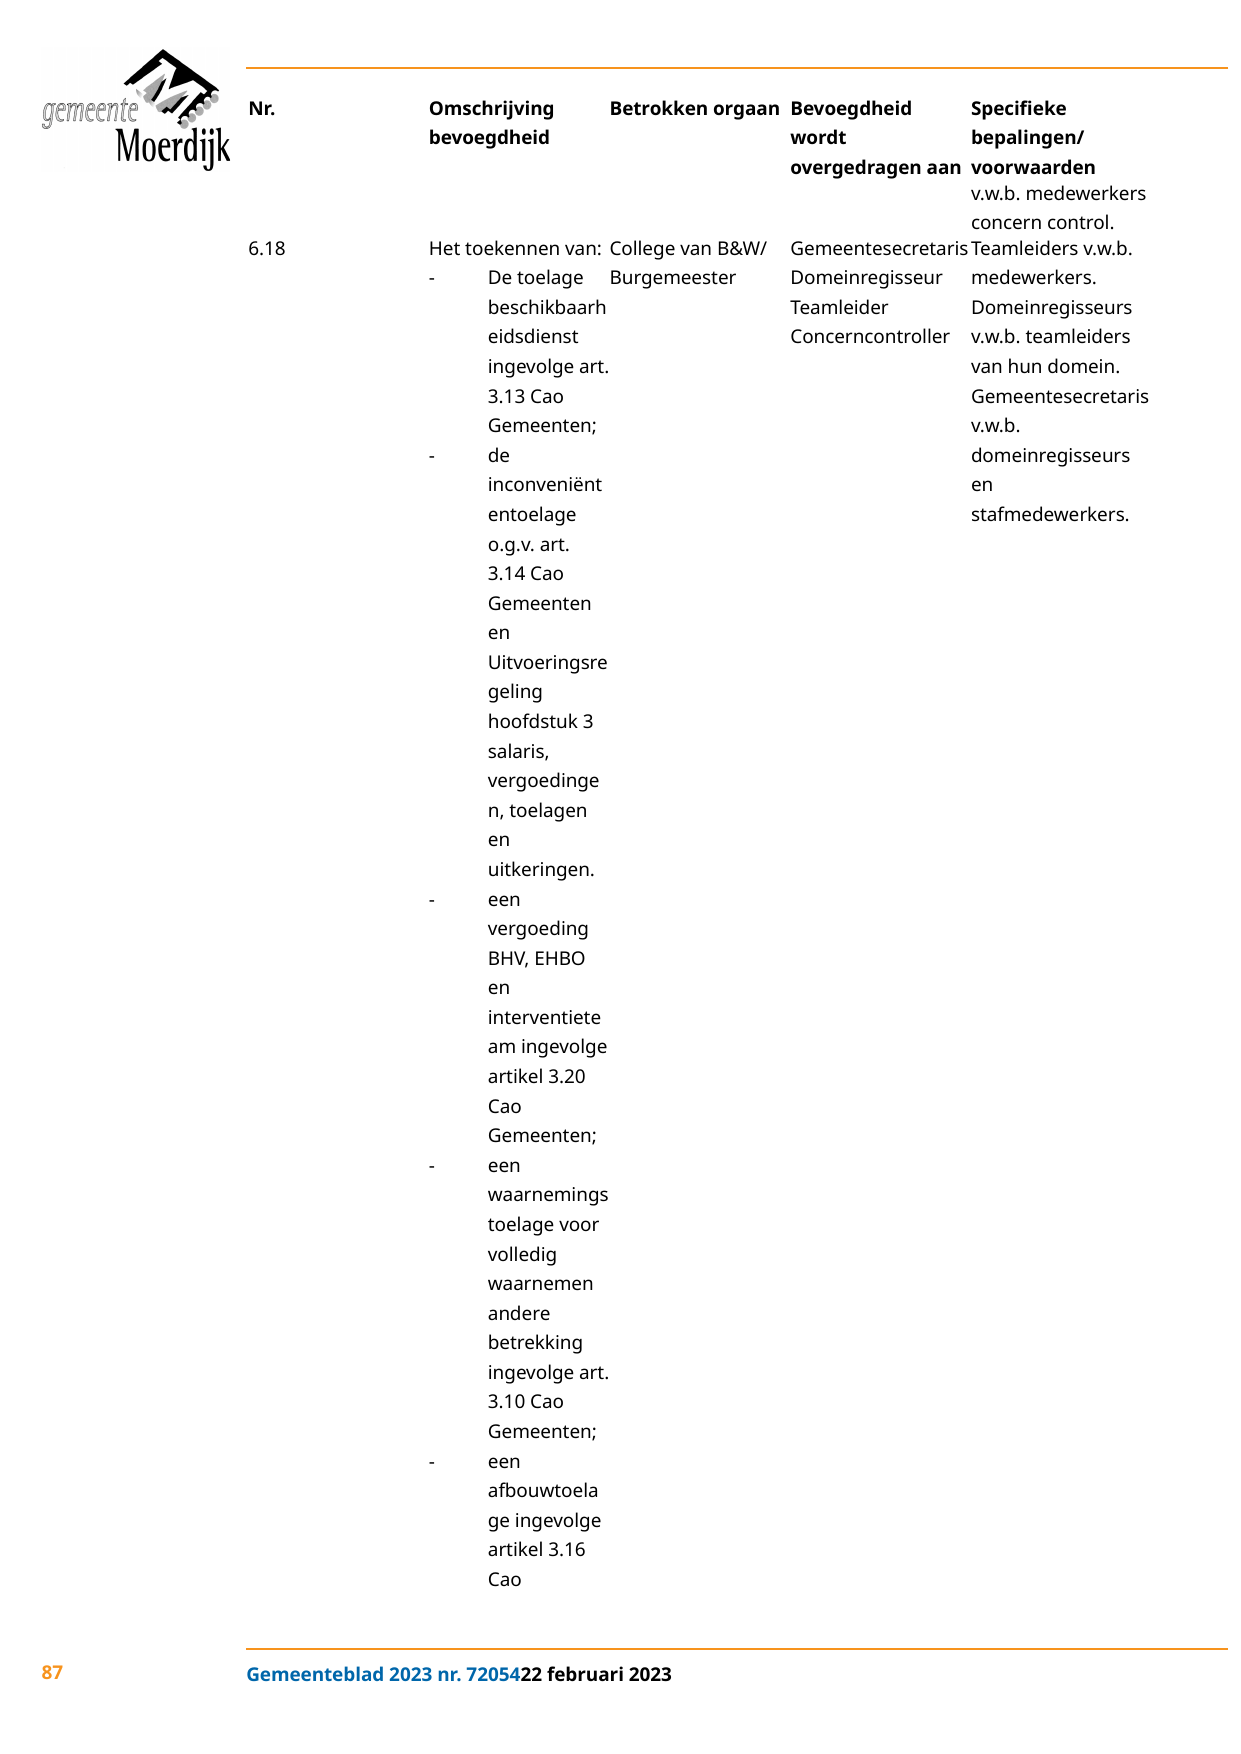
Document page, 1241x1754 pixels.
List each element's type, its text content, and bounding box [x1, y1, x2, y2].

table_header Nr. [248, 95, 429, 180]
table_cell Teamleiders v.w.b. medewerkers. Domeinregisseurs v.w.b. teamleiders van hun domein. Gemeentesecretaris v.w.b. domeinregisseurs en stafmedewerkers. [971, 235, 1152, 1592]
table_cell [248, 180, 429, 235]
table_cell 6.18 [248, 235, 429, 1592]
table_cell Gemeentesecretaris Domeinregisseur Teamleider Concerncontroller [790, 235, 971, 1592]
table_cell [429, 180, 609, 235]
table_cell Het toekennen van: De toelage beschikbaarheidsdienst ingevolge art. 3.13 Cao Gemeenten; de inconveniëntentoelage o.g.v. art. 3.14 Cao Gemeenten en Uitvoeringsregeling hoofdstuk 3 salaris, vergoedingen, toelagen en uitkeringen. een vergoeding BHV, EHBO en interventieteam ingevolge artikel 3.20 Cao Gemeenten; een waarnemingstoelage voor volledig waarnemen andere betrekking ingevolge art. 3.10 Cao Gemeenten; een afbouwtoelage ingevolge artikel 3.16 Cao [429, 235, 609, 1592]
table_cell [790, 180, 971, 235]
table_cell v.w.b. medewerkers concern control. [971, 180, 1152, 235]
table_header Omschrijving bevoegdheid [429, 95, 609, 180]
table_header Bevoegdheid wordt overgedragen aan [790, 95, 971, 180]
picture [41, 47, 231, 172]
table_header Betrokken orgaan [609, 95, 790, 180]
table_cell [609, 180, 790, 235]
table_header Specifieke bepalingen/ voorwaarden [971, 95, 1152, 180]
table_cell College van B&W/ Burgemeester [609, 235, 790, 1592]
